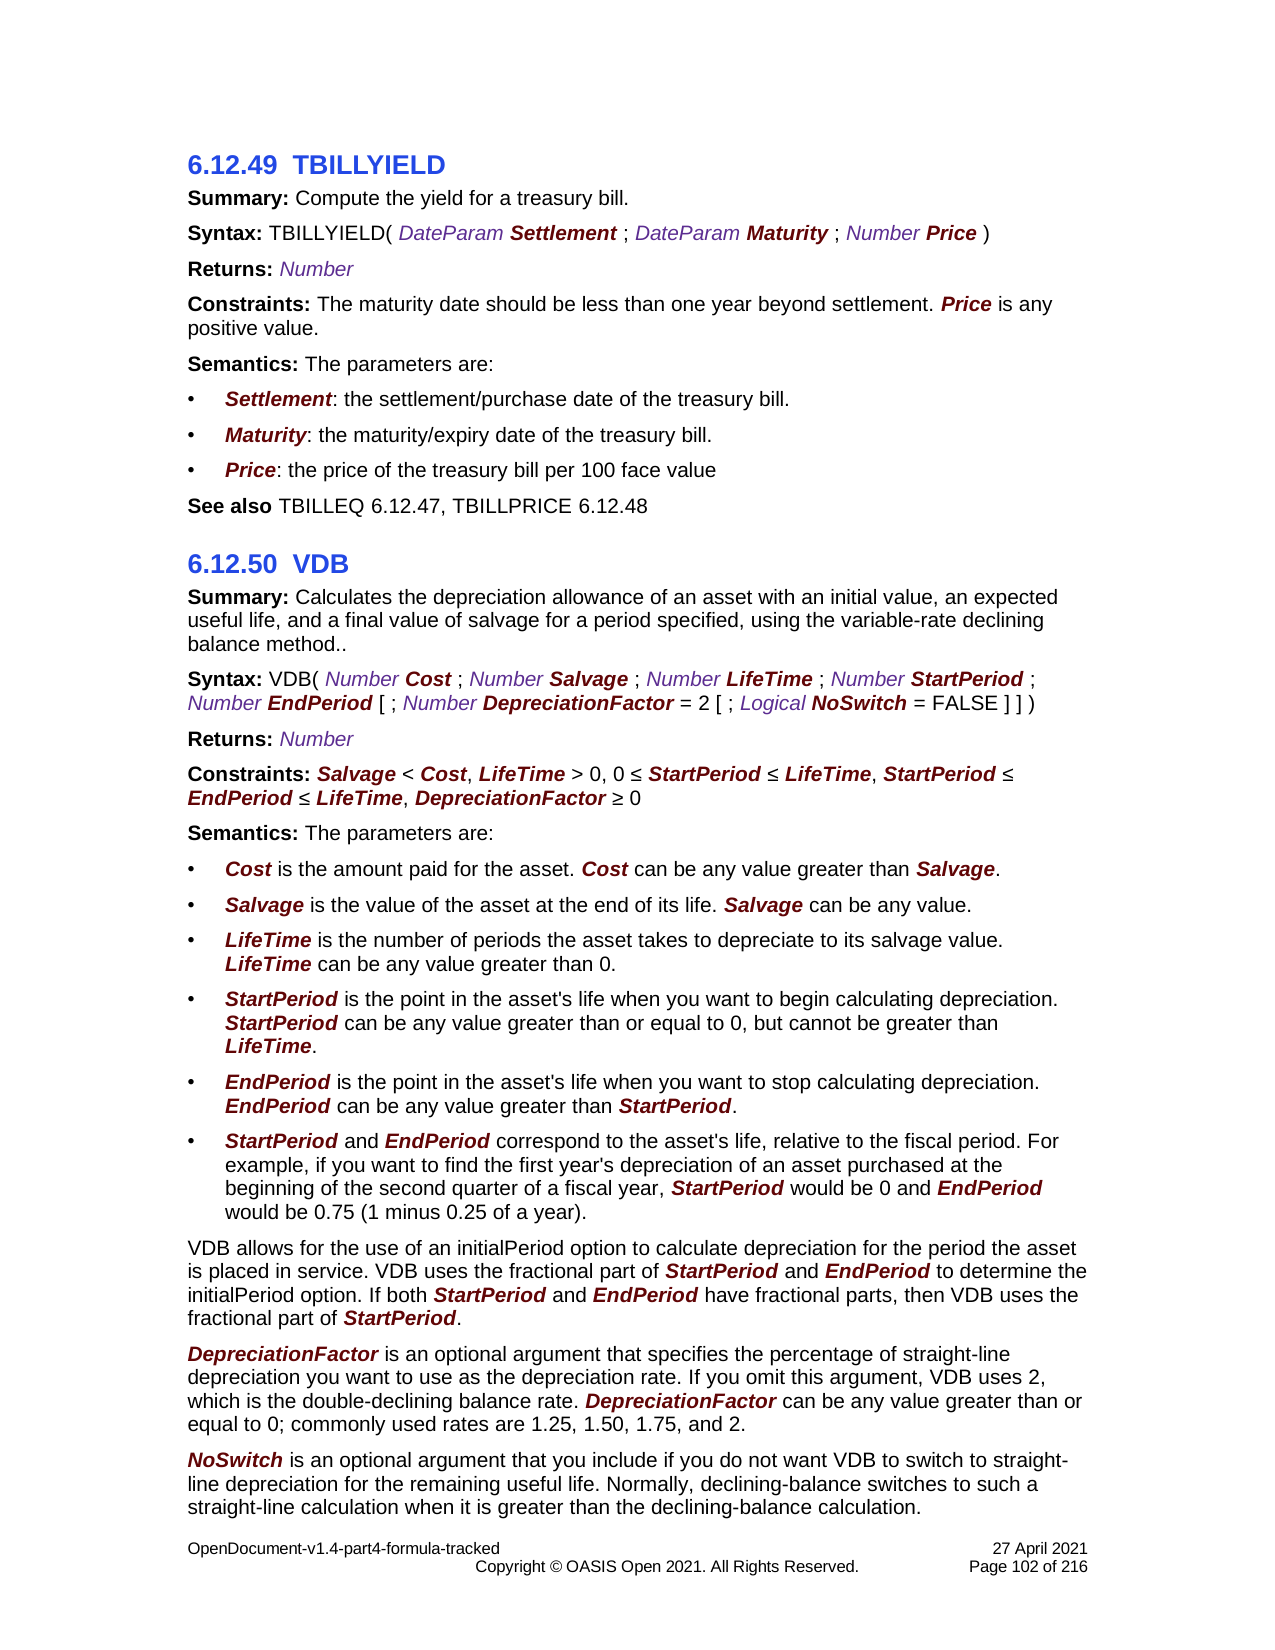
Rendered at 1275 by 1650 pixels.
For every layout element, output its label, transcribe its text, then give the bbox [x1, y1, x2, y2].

text See also TBILLEQ 6.12.47, TBILLPRICE 6.12.48 [187, 494, 1088, 518]
text Semantics: The parameters are: [187, 352, 1088, 376]
text Syntax: VDB( Number Cost ; Number Salvage ; Number LifeTime ; Number StartPeriod ; Number EndPeriod [ ; Number DepreciationFactor = 2 [ ; Logical NoSwitch = FALSE ] ] ) [187, 668, 1088, 715]
subtitle TBILLYIELD [187, 150, 1088, 180]
text Summary: Calculates the depreciation allowance of an asset with an initial value, an expected useful life, and a final value of salvage for a period specified, using the variable-rate declining balance method.. [187, 585, 1088, 656]
subtitle VDB [187, 549, 1088, 579]
list Maturity: the maturity/expiry date of the treasury bill. [187, 423, 1088, 447]
text Semantics: The parameters are: [187, 822, 1088, 845]
list Salvage is the value of the asset at the end of its life. Salvage can be any value. [187, 893, 1088, 917]
list StartPeriod and EndPeriod correspond to the asset's life, relative to the fiscal period. For example, if you want to find the first year's depreciation of an asset purchased at the beginning of the second quarter of a fiscal year, StartPeriod would be 0 and EndPeriod would be 0.75 (1 minus 0.25 of a year). [187, 1130, 1088, 1224]
text NoSwitch is an optional argument that you include if you do not want VDB to switch to straight-line depreciation for the remaining useful life. Normally, declining-balance switches to such a straight-line calculation when it is greater than the declining-balance calculation. [187, 1448, 1088, 1519]
text Summary: Compute the yield for a treasury bill. [187, 186, 1088, 209]
text Returns: Number [187, 257, 1088, 281]
list StartPeriod is the point in the asset's life when you want to begin calculating depreciation. StartPeriod can be any value greater than or equal to 0, but cannot be greater than LifeTime. [187, 988, 1088, 1058]
list Cost is the amount paid for the asset. Cost can be any value greater than Salvage. [187, 857, 1088, 881]
text Constraints: The maturity date should be less than one year beyond settlement. Price is any positive value. [187, 293, 1088, 340]
list EndPeriod is the point in the asset's life when you want to stop calculating depreciation. EndPeriod can be any value greater than StartPeriod. [187, 1071, 1088, 1118]
list Price: the price of the treasury bill per 100 face value [187, 459, 1088, 482]
list LifeTime is the number of periods the asset takes to depreciate to its salvage value. LifeTime can be any value greater than 0. [187, 929, 1088, 976]
text Constraints: Salvage < Cost, LifeTime > 0, 0 ≤ StartPeriod ≤ LifeTime, StartPeriod ≤ EndPeriod ≤ LifeTime, DepreciationFactor ≥ 0 [187, 763, 1088, 810]
text DepreciationFactor is an optional argument that specifies the percentage of straight-line depreciation you want to use as the depreciation rate. If you omit this argument, VDB uses 2, which is the double-declining balance rate. DepreciationFactor can be any value greater than or equal to 0; commonly used rates are 1.25, 1.50, 1.75, and 2. [187, 1342, 1088, 1436]
text Syntax: TBILLYIELD( DateParam Settlement ; DateParam Maturity ; Number Price ) [187, 222, 1088, 245]
text VDB allows for the use of an initialPeriod option to calculate depreciation for the period the asset is placed in service. VDB uses the fractional part of StartPeriod and EndPeriod to determine the initialPeriod option. If both StartPeriod and EndPeriod have fractional parts, then VDB uses the fractional part of StartPeriod. [187, 1236, 1088, 1330]
text Returns: Number [187, 727, 1088, 751]
list Settlement: the settlement/purchase date of the treasury bill. [187, 388, 1088, 411]
